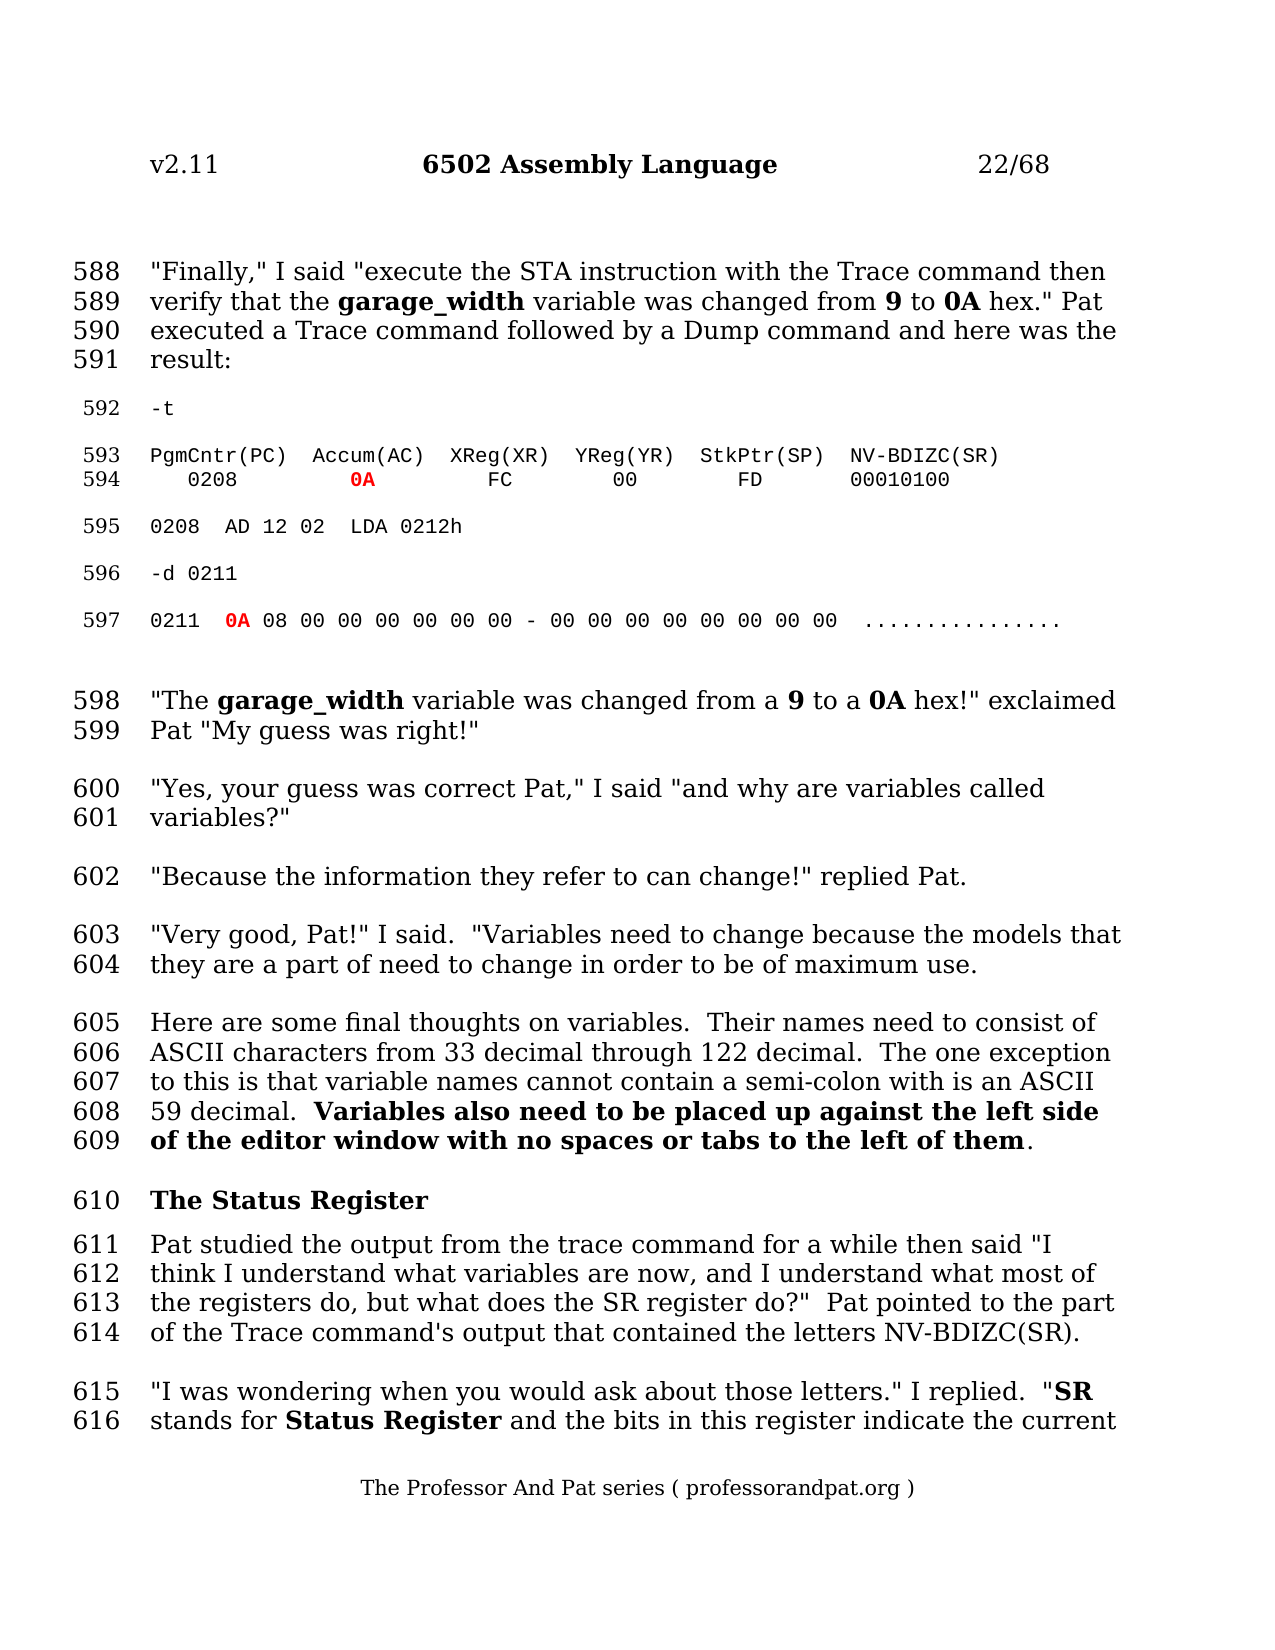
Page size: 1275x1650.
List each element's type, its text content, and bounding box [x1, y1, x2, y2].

text "Finally," I said "execute the STA instruction with the Trace command then verify that the garage_width variable was changed from 9 to 0A hex." Pat executed a Trace command followed by a Dump command and here was the result: [150, 257, 1125, 374]
text Pat studied the output from the trace command for a while then said "I think I understand what variables are now, and I understand what most of the registers do, but what does the SR register do?" Pat pointed to the part of the Trace command's output that contained the letters NV-BDIZC(SR). [150, 1230, 1125, 1347]
text "I was wondering when you would ask about those letters." I replied. "SR stands for Status Register and the bits in this register indicate the current [150, 1376, 1125, 1436]
text 0211 0A 08 00 00 00 00 00 00 - 00 00 00 00 00 00 00 00 ................ [150, 610, 1125, 633]
text PgmCntr(PC) Accum(AC) XReg(XR) YReg(YR) StkPtr(SP) NV-BDIZC(SR) [150, 445, 1125, 469]
text 0208 AD 12 02 LDA 0212h [150, 516, 1125, 539]
text "Yes, your guess was correct Pat," I said "and why are variables called variables?" [150, 774, 1125, 833]
text -t [150, 398, 1125, 422]
text 0208 0A FC 00 FD 00010100 [150, 469, 1125, 492]
text Here are some final thoughts on variables. Their names need to consist of ASCII characters from 33 decimal through 122 decimal. The one exception to this is that variable names cannot contain a semi-colon with is an ASCII 59 decimal. Variables also need to be placed up against the left side of the editor window with no spaces or tabs to the left of them. [150, 1008, 1125, 1156]
text -d 0211 [150, 563, 1125, 586]
text "Very good, Pat!" I said. "Variables need to change because the models that they are a part of need to change in order to be of maximum use. [150, 921, 1125, 979]
text "The garage_width variable was changed from a 9 to a 0A hex!" exclaimed Pat "My guess was right!" [150, 686, 1125, 745]
subtitle The Status Register [150, 1186, 1125, 1215]
text "Because the information they refer to can change!" replied Pat. [150, 862, 1125, 891]
